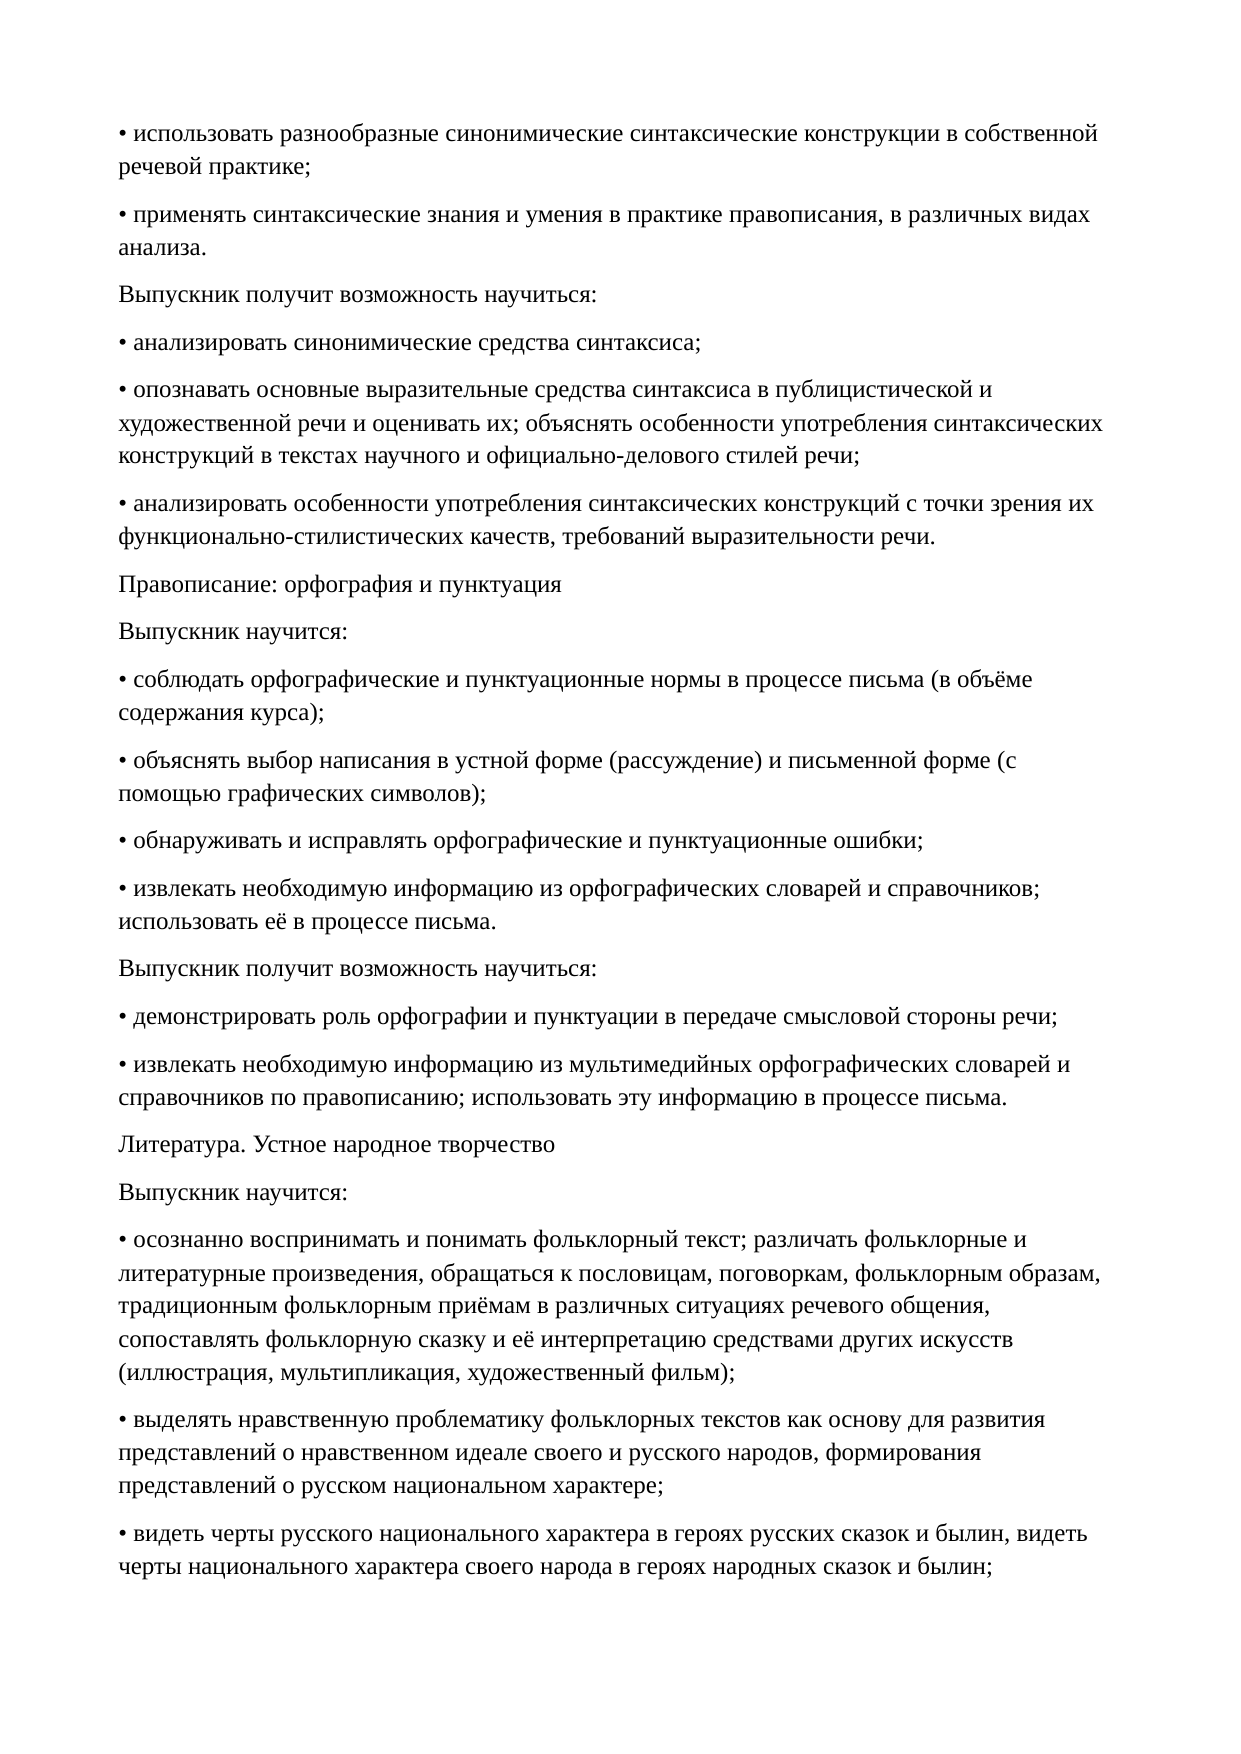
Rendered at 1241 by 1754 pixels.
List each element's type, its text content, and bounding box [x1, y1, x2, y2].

text • анализировать особенности употребления синтаксических конструкций с точки зрения их функционально-стилистических качеств, требований выразительности речи. [118, 488, 1122, 550]
text • использовать разнообразные синонимические синтаксические конструкции в собственной речевой практике; [118, 118, 1122, 180]
text Литература. Устное народное творчество [118, 1129, 1122, 1158]
text Правописание: орфография и пунктуация [118, 569, 1122, 598]
text • объяснять выбор написания в устной форме (рассуждение) и письменной форме (с помощью графических символов); [118, 745, 1122, 806]
text • опознавать основные выразительные средства синтаксиса в публицистической и художественной речи и оценивать их; объяснять особенности употребления синтаксических конструкций в текстах научного и официально-делового стилей речи; [118, 374, 1122, 469]
text • осознанно воспринимать и понимать фольклорный текст; различать фольклорные и литературные произведения, обращаться к пословицам, поговоркам, фольклорным образам, традиционным фольклорным приёмам в различных ситуациях речевого общения, сопоставлять фольклорную сказку и её интерпретацию средствами других искусств (иллюстрация, мультипликация, художественный фильм); [118, 1224, 1122, 1385]
text • извлекать необходимую информацию из орфографических словарей и справочников; использовать её в процессе письма. [118, 873, 1122, 935]
text • обнаруживать и исправлять орфографические и пунктуационные ошибки; [118, 825, 1122, 854]
text • видеть черты русского национального характера в героях русских сказок и былин, видеть черты национального характера своего народа в героях народных сказок и былин; [118, 1518, 1122, 1580]
text Выпускник получит возможность научиться: [118, 279, 1122, 308]
text • извлекать необходимую информацию из мультимедийных орфографических словарей и справочников по правописанию; использовать эту информацию в процессе письма. [118, 1049, 1122, 1111]
text • применять синтаксические знания и умения в практике правописания, в различных видах анализа. [118, 199, 1122, 261]
text Выпускник научится: [118, 1177, 1122, 1206]
text • анализировать синонимические средства синтаксиса; [118, 327, 1122, 356]
text • соблюдать орфографические и пунктуационные нормы в процессе письма (в объёме содержания курса); [118, 664, 1122, 726]
text Выпускник получит возможность научиться: [118, 953, 1122, 982]
text Выпускник научится: [118, 616, 1122, 645]
text • демонстрировать роль орфографии и пунктуации в передаче смысловой стороны речи; [118, 1001, 1122, 1030]
text • выделять нравственную проблематику фольклорных текстов как основу для развития представлений о нравственном идеале своего и русского народов, формирования представлений о русском национальном характере; [118, 1404, 1122, 1499]
